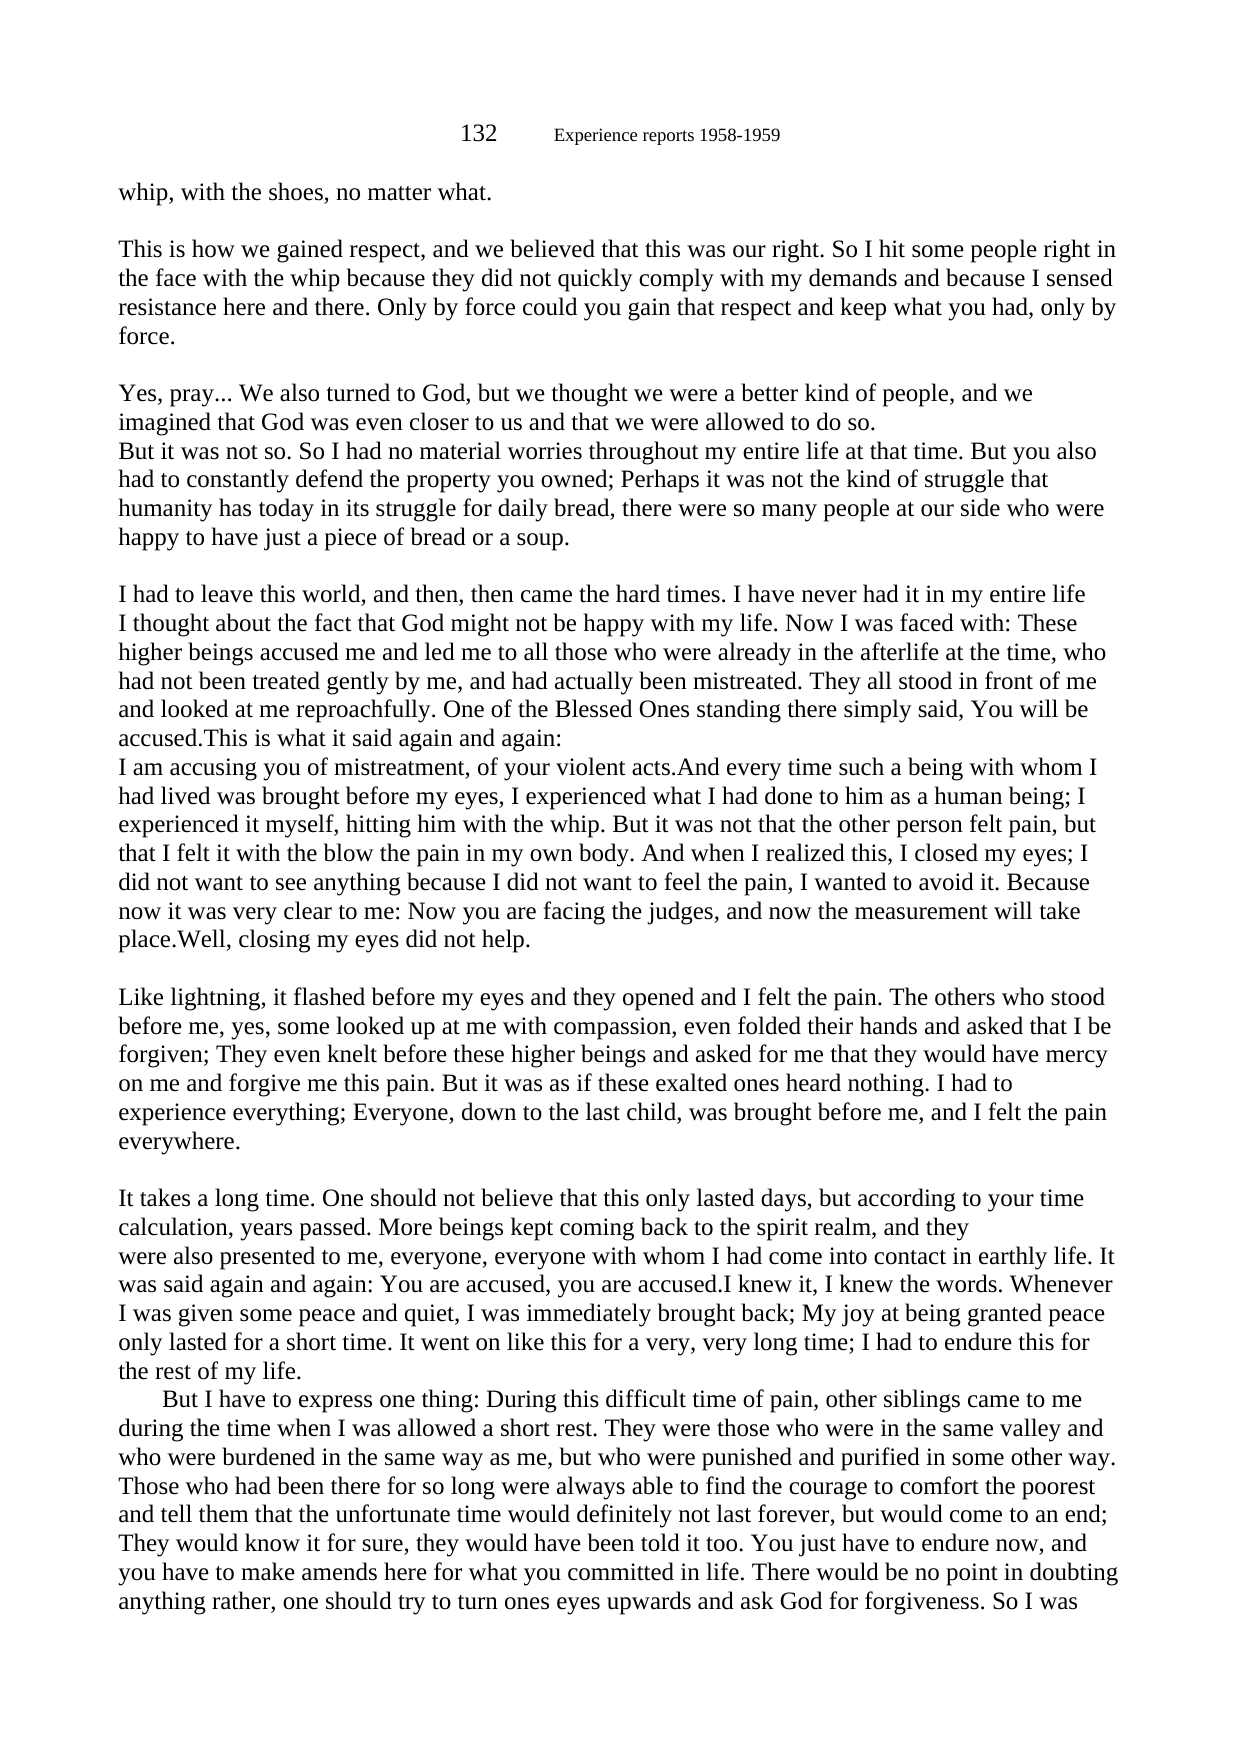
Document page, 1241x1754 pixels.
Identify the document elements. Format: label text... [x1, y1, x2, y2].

text I had to leave this world, and then, then came the hard times. I have never had it in my entire life [118, 579, 1122, 608]
text Yes, pray... We also turned to God, but we thought we were a better kind of people, and we imagined that God was even closer to us and that we were allowed to do so. [118, 378, 1122, 436]
text But I have to express one thing: During this difficult time of pain, other siblings came to me during the time when I was allowed a short rest. They were those who were in the same valley and who were burdened in the same way as me, but who were punished and purified in some other way. Those who had been there for so long were always able to find the courage to comfort the poorest and tell them that the unfortunate time would definitely not last forever, but would come to an end; They would know it for sure, they would have been told it too. You just have to endure now, and you have to make amends here for what you committed in life. There would be no point in doubting anything rather, one should try to turn ones eyes upwards and ask God for forgiveness. So I was [118, 1384, 1122, 1614]
text whip, with the shoes, no matter what. [118, 177, 1122, 206]
text I am accusing you of mistreatment, of your violent acts.And every time such a being with whom I had lived was brought before my eyes, I experienced what I had done to him as a human being; I experienced it myself, hitting him with the whip. But it was not that the other person felt pain, but that I felt it with the blow the pain in my own body. And when I realized this, I closed my eyes; I did not want to see anything because I did not want to feel the pain, I wanted to avoid it. Because now it was very clear to me: Now you are facing the judges, and now the measurement will take place.Well, closing my eyes did not help. [118, 752, 1122, 953]
text I thought about the fact that God might not be happy with my life. Now I was faced with: These higher beings accused me and led me to all those who were already in the afterlife at the time, who had not been treated gently by me, and had actually been mistreated. They all stood in front of me and looked at me reproachfully. One of the Blessed Ones standing there simply said, You will be accused.This is what it said again and again: [118, 608, 1122, 752]
text But it was not so. So I had no material worries throughout my entire life at that time. But you also had to constantly defend the property you owned; Perhaps it was not the kind of struggle that humanity has today in its struggle for daily bread, there were so many people at our side who were happy to have just a piece of bread or a soup. [118, 436, 1122, 551]
text This is how we gained respect, and we believed that this was our right. So I hit some people right in the face with the whip because they did not quickly comply with my demands and because I sensed resistance here and there. Only by force could you gain that respect and keep what you had, only by force. [118, 234, 1122, 349]
text It takes a long time. One should not believe that this only lasted days, but according to your time calculation, years passed. More beings kept coming back to the spirit realm, and they [118, 1183, 1122, 1241]
text were also presented to me, everyone, everyone with whom I had come into contact in earthly life. It was said again and again: You are accused, you are accused.I knew it, I knew the words. Whenever I was given some peace and quiet, I was immediately brought back; My joy at being granted peace only lasted for a short time. It went on like this for a very, very long time; I had to endure this for the rest of my life. [118, 1241, 1122, 1384]
text Like lightning, it flashed before my eyes and they opened and I felt the pain. The others who stood before me, yes, some looked up at me with compassion, even folded their hands and asked that I be forgiven; They even knelt before these higher beings and asked for me that they would have mercy on me and forgive me this pain. But it was as if these exalted ones heard nothing. I had to experience everything; Everyone, down to the last child, was brought before me, and I felt the pain everywhere. [118, 982, 1122, 1154]
